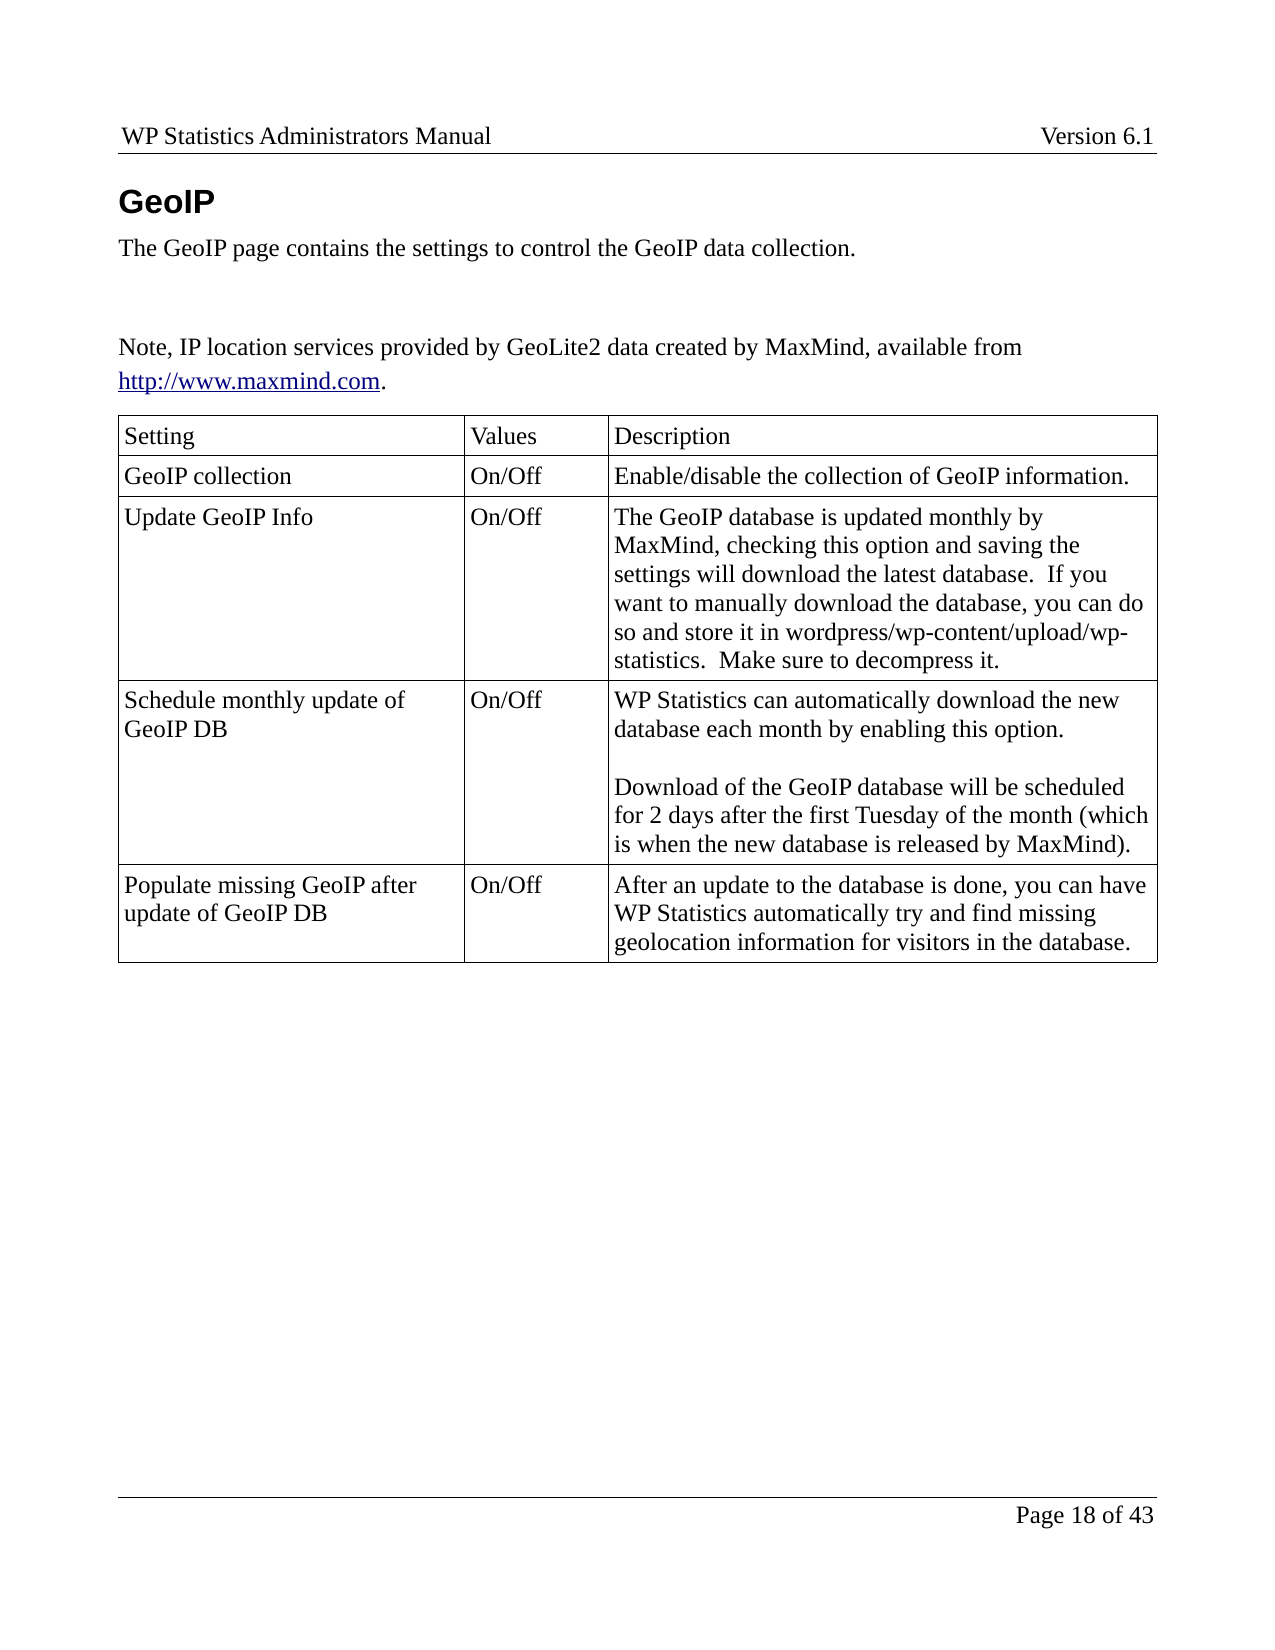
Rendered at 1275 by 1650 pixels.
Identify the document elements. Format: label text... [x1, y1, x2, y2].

text Note, IP location services provided by GeoLite2 data created by MaxMind, available from http://www.maxmind.com. [118, 332, 1157, 395]
table_cell On/Off [465, 865, 608, 962]
table_header Setting [119, 416, 464, 455]
subtitle GeoIP [118, 182, 1157, 221]
table_cell GeoIP collection [119, 456, 464, 496]
table_header Values [465, 416, 608, 455]
table_cell The GeoIP database is updated monthly by MaxMind, checking this option and saving the settings will download the latest database. If you want to manually download the database, you can do so and store it in wordpress/wp-content/upload/wp-statistics. Make sure to decompress it. [609, 497, 1157, 680]
table_cell Schedule monthly update of GeoIP DB [119, 681, 464, 864]
table_cell On/Off [465, 497, 608, 680]
table_cell After an update to the database is done, you can have WP Statistics automatically try and find missing geolocation information for visitors in the database. [609, 865, 1157, 962]
table_cell On/Off [465, 681, 608, 864]
text The GeoIP page contains the settings to control the GeoIP data collection. [118, 233, 1157, 262]
table_cell On/Off [465, 456, 608, 496]
table_cell Update GeoIP Info [119, 497, 464, 680]
table_cell Enable/disable the collection of GeoIP information. [609, 456, 1157, 496]
table_cell WP Statistics can automatically download the new database each month by enabling this option. Download of the GeoIP database will be scheduled for 2 days after the first Tuesday of the month (which is when the new database is released by MaxMind). [609, 681, 1157, 864]
table_cell Populate missing GeoIP after update of GeoIP DB [119, 865, 464, 962]
table_header Description [609, 416, 1157, 455]
